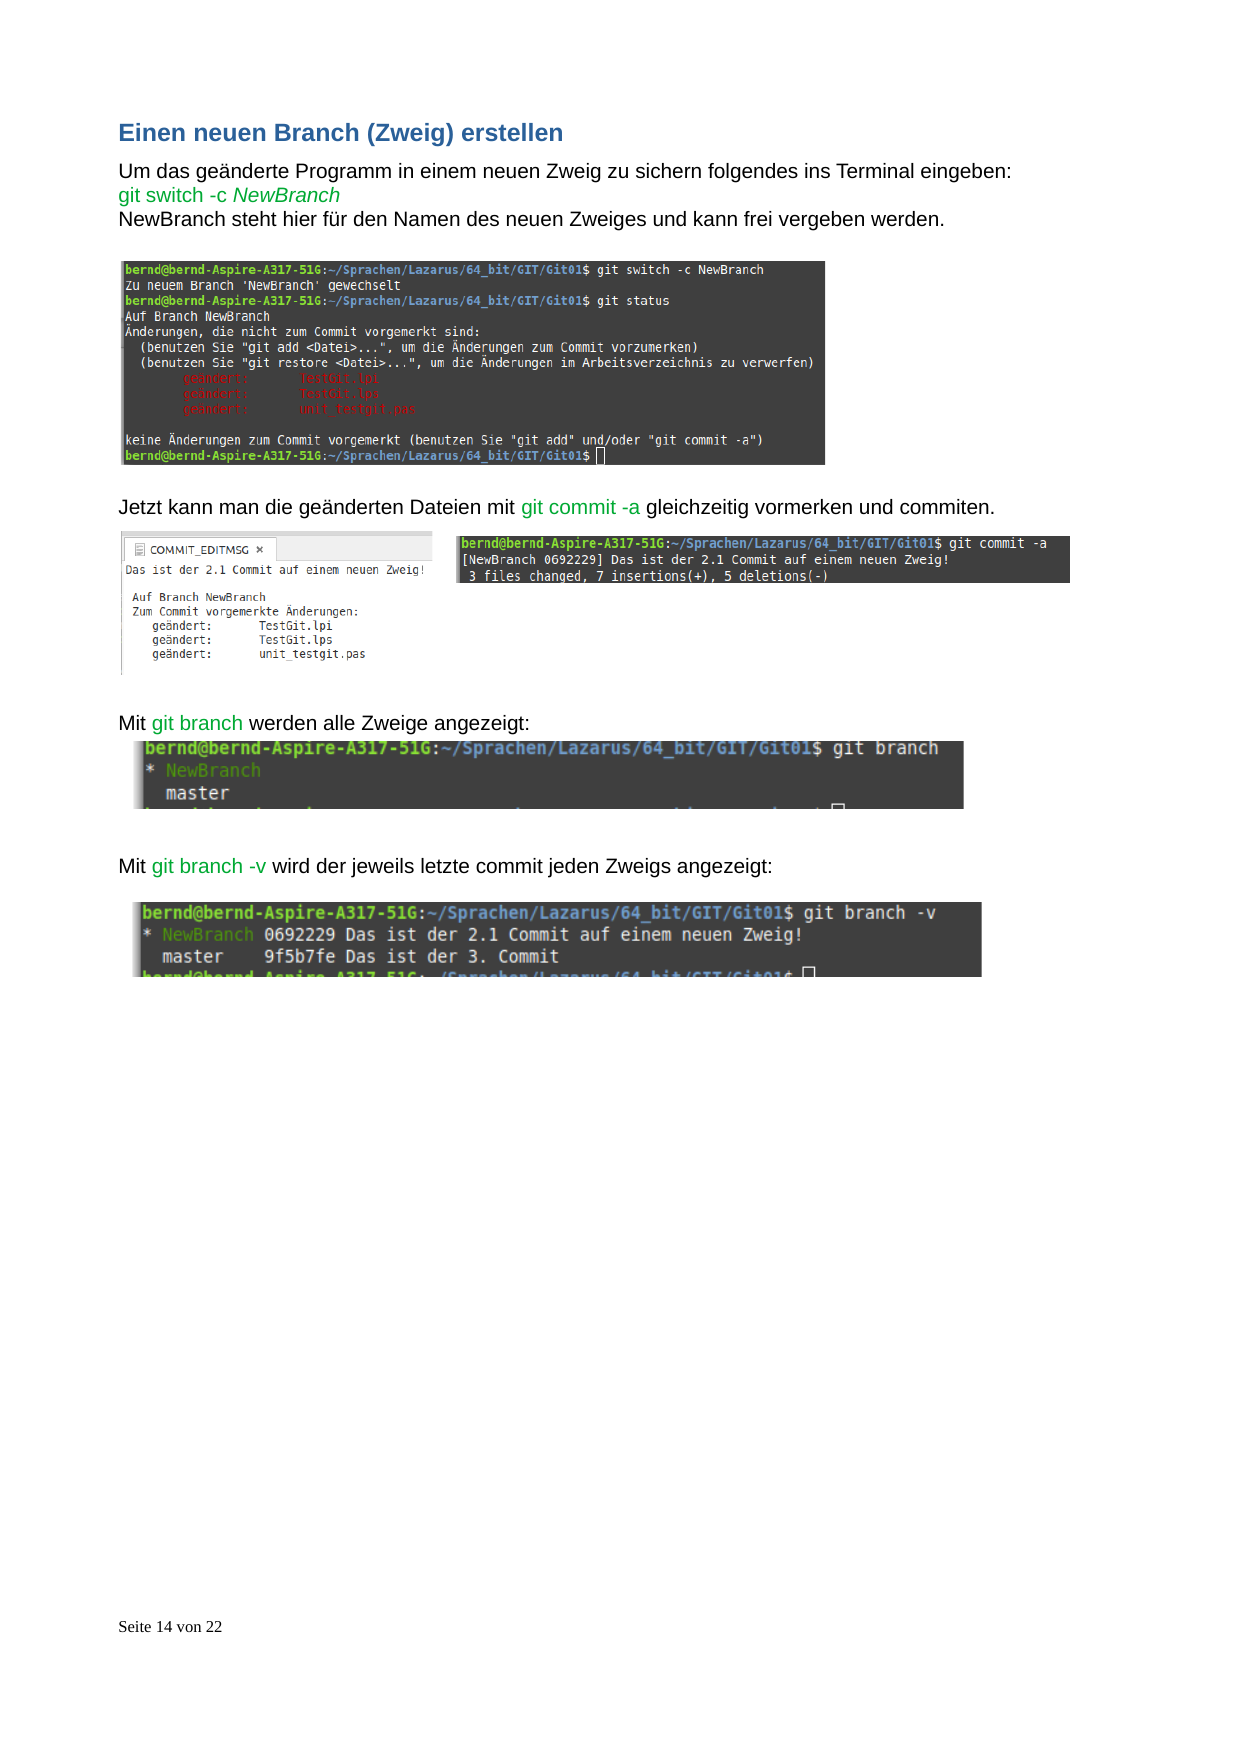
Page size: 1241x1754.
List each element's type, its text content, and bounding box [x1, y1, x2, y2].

text Mit git branch -v wird der jeweils letzte commit jeden Zweigs angezeigt: [118, 854, 1122, 878]
picture [121, 531, 433, 675]
text NewBranch steht hier für den Namen des neuen Zweiges und kann frei vergeben werden. [118, 207, 1122, 231]
text git switch -c NewBranch [118, 183, 1122, 207]
subtitle Einen neuen Branch (Zweig) erstellen [118, 118, 1122, 147]
text Mit git branch werden alle Zweige angezeigt: [118, 710, 1122, 734]
picture [133, 741, 964, 809]
picture [456, 536, 1070, 583]
text Um das geänderte Programm in einem neuen Zweig zu sichern folgendes ins Terminal eingeben: [118, 159, 1122, 183]
text Jetzt kann man die geänderten Dateien mit git commit -a gleichzeitig vormerken und commiten. [118, 495, 1122, 519]
picture [132, 902, 982, 977]
picture [120, 261, 826, 465]
